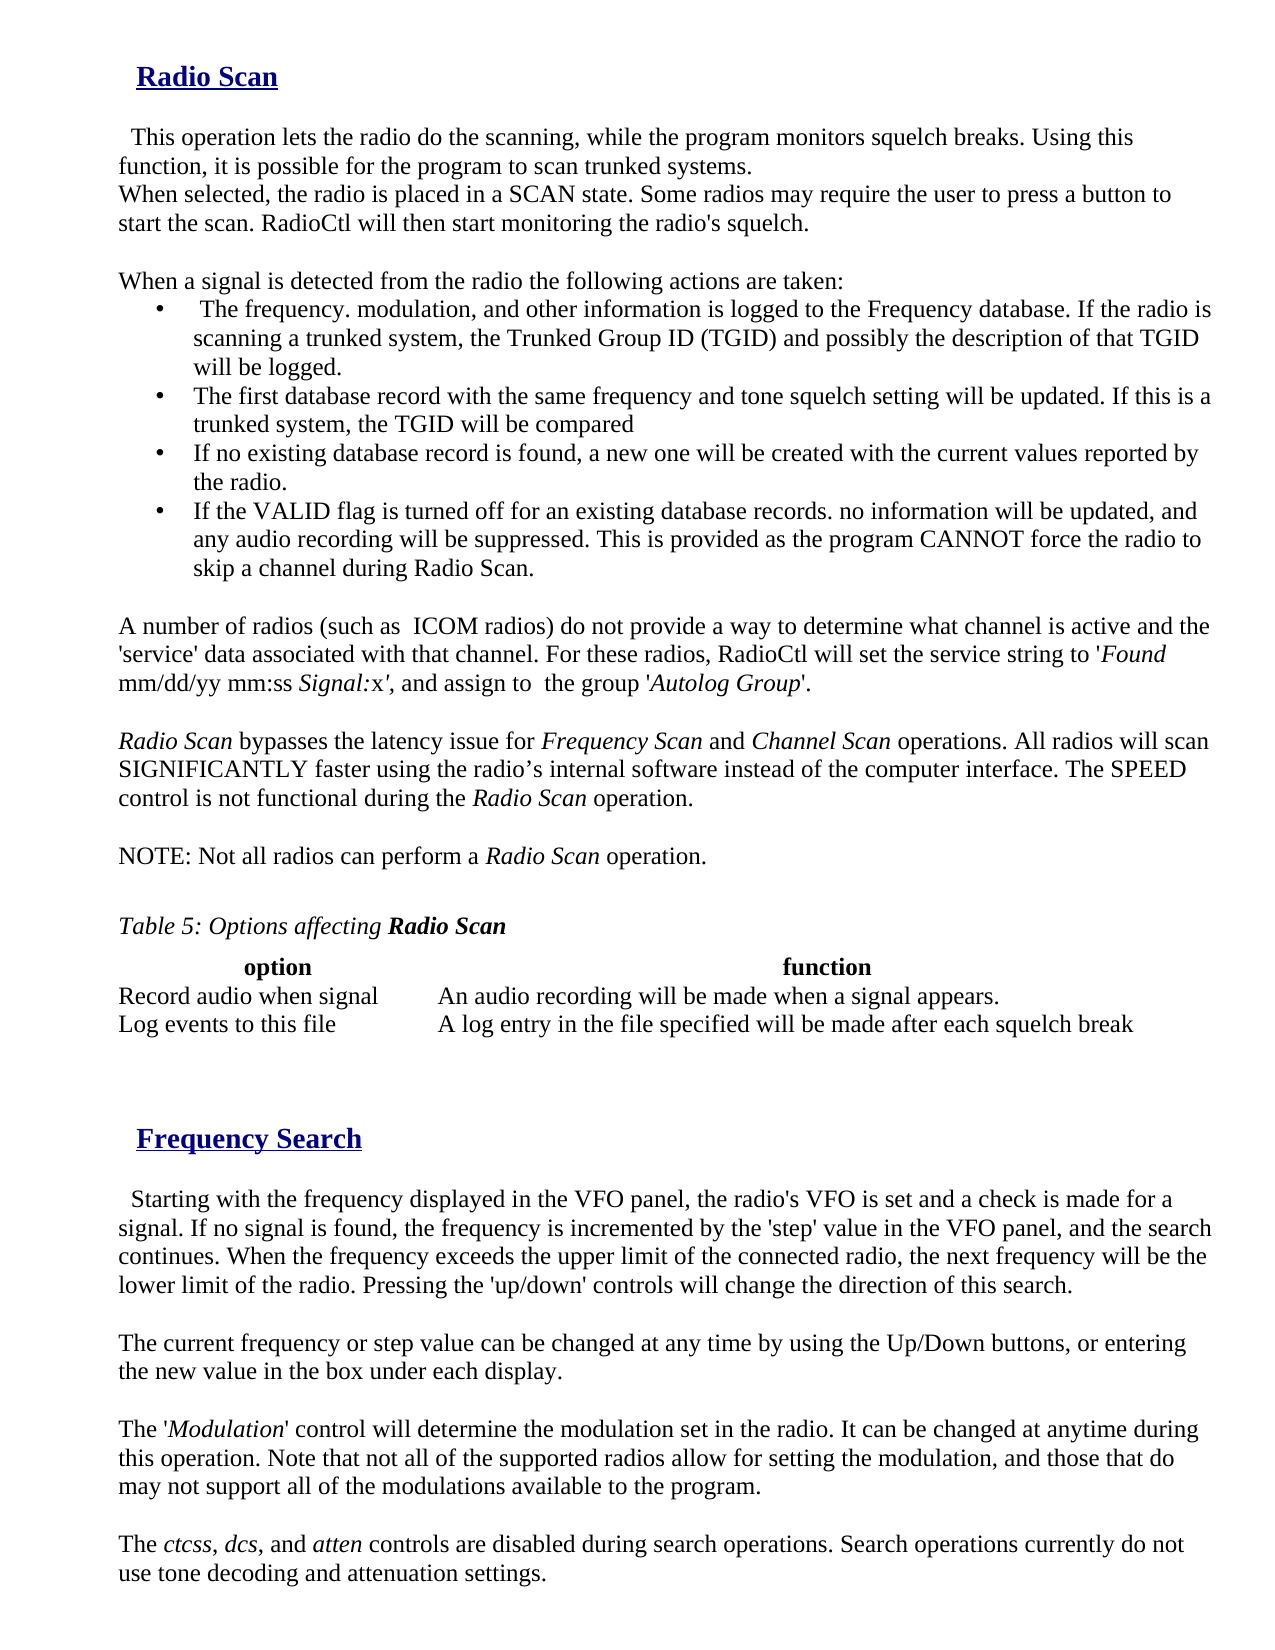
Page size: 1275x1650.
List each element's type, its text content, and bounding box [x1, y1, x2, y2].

text The ctcss, dcs, and atten controls are disabled during search operations. Search operations currently do not use tone decoding and attenuation settings. [118, 1529, 1216, 1586]
list If the VALID flag is turned off for an existing database records. no information will be updated, and any audio recording will be suppressed. This is provided as the program CANNOT force the radio to skip a channel during Radio Scan. [156, 496, 1216, 582]
subtitle Radio Scan [136, 59, 1216, 93]
text Radio Scan bypasses the latency issue for Frequency Scan and Channel Scan operations. All radios will scan SIGNIFICANTLY faster using the radio’s internal software instead of the computer interface. The SPEED control is not functional during the Radio Scan operation. [118, 726, 1216, 812]
text NOTE: Not all radios can perform a Radio Scan operation. [118, 841, 1216, 869]
text A number of radios (such as ICOM radios) do not provide a way to determine what channel is active and the 'service' data associated with that channel. For these radios, RadioCtl will set the service string to 'Found mm/dd/yy mm:ss Signal:x', and assign to the group 'Autolog Group'. [118, 611, 1216, 697]
text The current frequency or step value can be changed at any time by using the Up/Down buttons, or entering the new value in the box under each display. [118, 1328, 1216, 1385]
text Table 5: Options affecting Radio Scan [118, 911, 1216, 939]
text This operation lets the radio do the scanning, while the program monitors squelch breaks. Using this function, it is possible for the program to scan trunked systems. [118, 122, 1216, 179]
text Starting with the frequency displayed in the VFO panel, the radio's VFO is set and a check is made for a signal. If no signal is found, the frequency is incremented by the 'step' value in the VFO panel, and the search continues. When the frequency exceeds the upper limit of the connected radio, the next frequency will be the lower limit of the radio. Pressing the 'up/down' controls will change the direction of this search. [118, 1184, 1216, 1299]
table_cell An audio recording will be made when a signal appears. [438, 981, 1217, 1009]
table_cell Record audio when signal [118, 981, 437, 1009]
table_cell Log events to this file [118, 1010, 437, 1038]
table_header option [118, 952, 437, 981]
text The 'Modulation' control will determine the modulation set in the radio. It can be changed at anytime during this operation. Note that not all of the supported radios allow for setting the modulation, and those that do may not support all of the modulations available to the program. [118, 1414, 1216, 1500]
table_header function [438, 952, 1217, 981]
text When a signal is detected from the radio the following actions are taken: [118, 266, 1216, 294]
list The frequency. modulation, and other information is logged to the Frequency database. If the radio is scanning a trunked system, the Trunked Group ID (TGID) and possibly the description of that TGID will be logged. [156, 294, 1216, 381]
text When selected, the radio is placed in a SCAN state. Some radios may require the user to press a button to start the scan. RadioCtl will then start monitoring the radio's squelch. [118, 179, 1216, 237]
subtitle Frequency Search [136, 1121, 1216, 1154]
table_cell A log entry in the file specified will be made after each squelch break [438, 1010, 1217, 1038]
list The first database record with the same frequency and tone squelch setting will be updated. If this is a trunked system, the TGID will be compared [156, 381, 1216, 438]
list If no existing database record is found, a new one will be created with the current values reported by the radio. [156, 438, 1216, 496]
